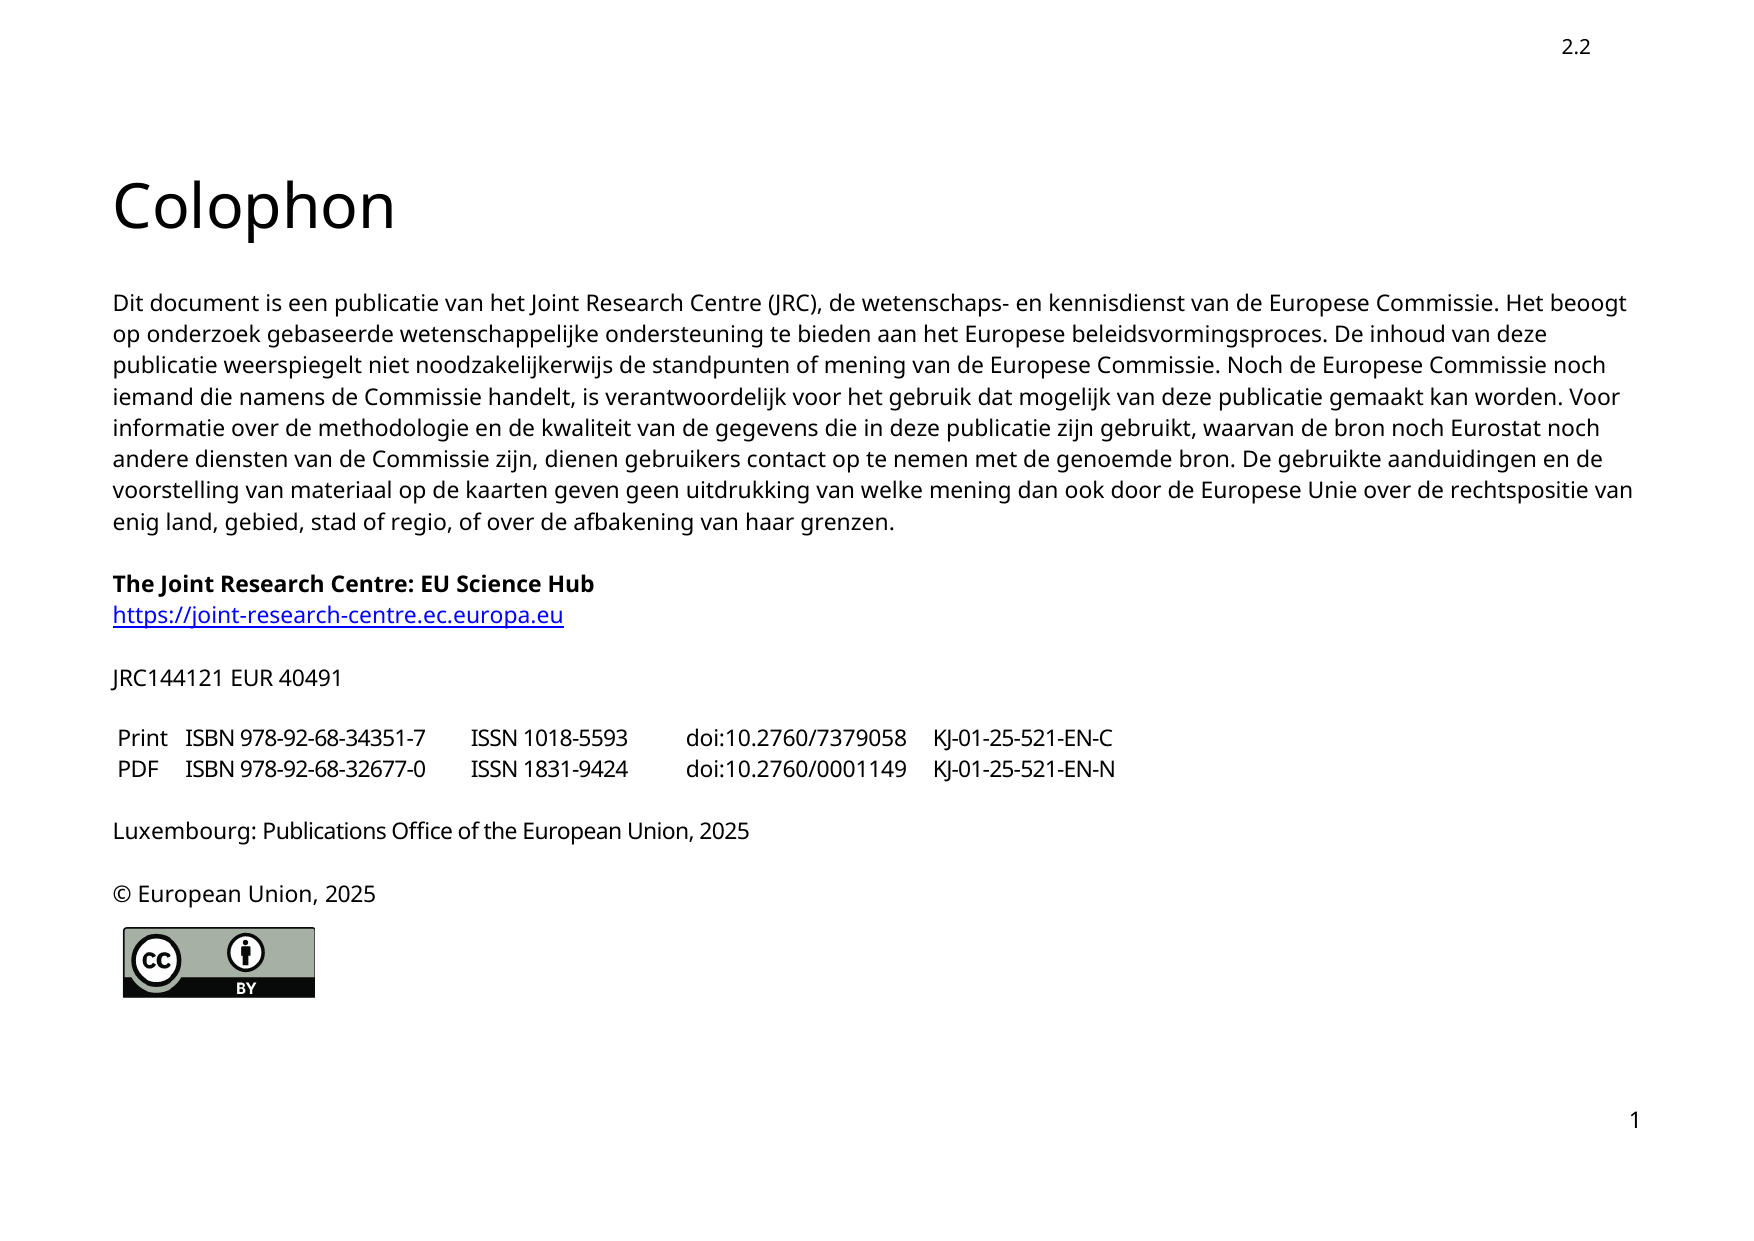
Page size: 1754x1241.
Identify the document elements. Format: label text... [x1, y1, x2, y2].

text JRC144121 EUR 40491 [112, 662, 1641, 693]
table_header Print [117, 722, 185, 753]
subtitle Colophon [112, 162, 1641, 247]
picture [122, 927, 315, 998]
text https://joint-research-centre.ec.europa.eu [112, 599, 1641, 631]
text © European Union, 2025 [112, 878, 1641, 909]
text Luxembourg: Publications Office of the European Union, 2025 [112, 815, 1641, 847]
table_header doi:10.2760/7379058 [686, 722, 933, 753]
text Dit document is een publicatie van het Joint Research Centre (JRC), de wetenschaps- en kennisdienst van de Europese Commissie. Het beoogt op onderzoek gebaseerde wetenschappelijke ondersteuning te bieden aan het Europese beleidsvormingsproces. De inhoud van deze publicatie weerspiegelt niet noodzakelijkerwijs de standpunten of mening van de Europese Commissie. Noch de Europese Commissie noch iemand die namens de Commissie handelt, is verantwoordelijk voor het gebruik dat mogelijk van deze publicatie gemaakt kan worden. Voor informatie over de methodologie en de kwaliteit van de gegevens die in deze publicatie zijn gebruikt, waarvan de bron noch Eurostat noch andere diensten van de Commissie zijn, dienen gebruikers contact op te nemen met de genoemde bron. De gebruikte aanduidingen en de voorstelling van materiaal op de kaarten geven geen uitdrukking van welke mening dan ook door de Europese Unie over de rechtspositie van enig land, gebied, stad of regio, of over de afbakening van haar grenzen. [112, 287, 1641, 537]
table_cell KJ-01-25-521-EN-N [933, 753, 1135, 784]
table_cell PDF [117, 753, 185, 784]
text The Joint Research Centre: EU Science Hub [112, 568, 1641, 599]
table_header KJ-01-25-521-EN-C [933, 722, 1135, 753]
table_cell ISSN 1831-9424 [471, 753, 686, 784]
table_cell doi:10.2760/0001149 [686, 753, 933, 784]
table_header ISBN 978-92-68-34351-7 [185, 722, 471, 753]
table_cell ISBN 978-92-68-32677-0 [185, 753, 471, 784]
table_header ISSN 1018-5593 [471, 722, 686, 753]
